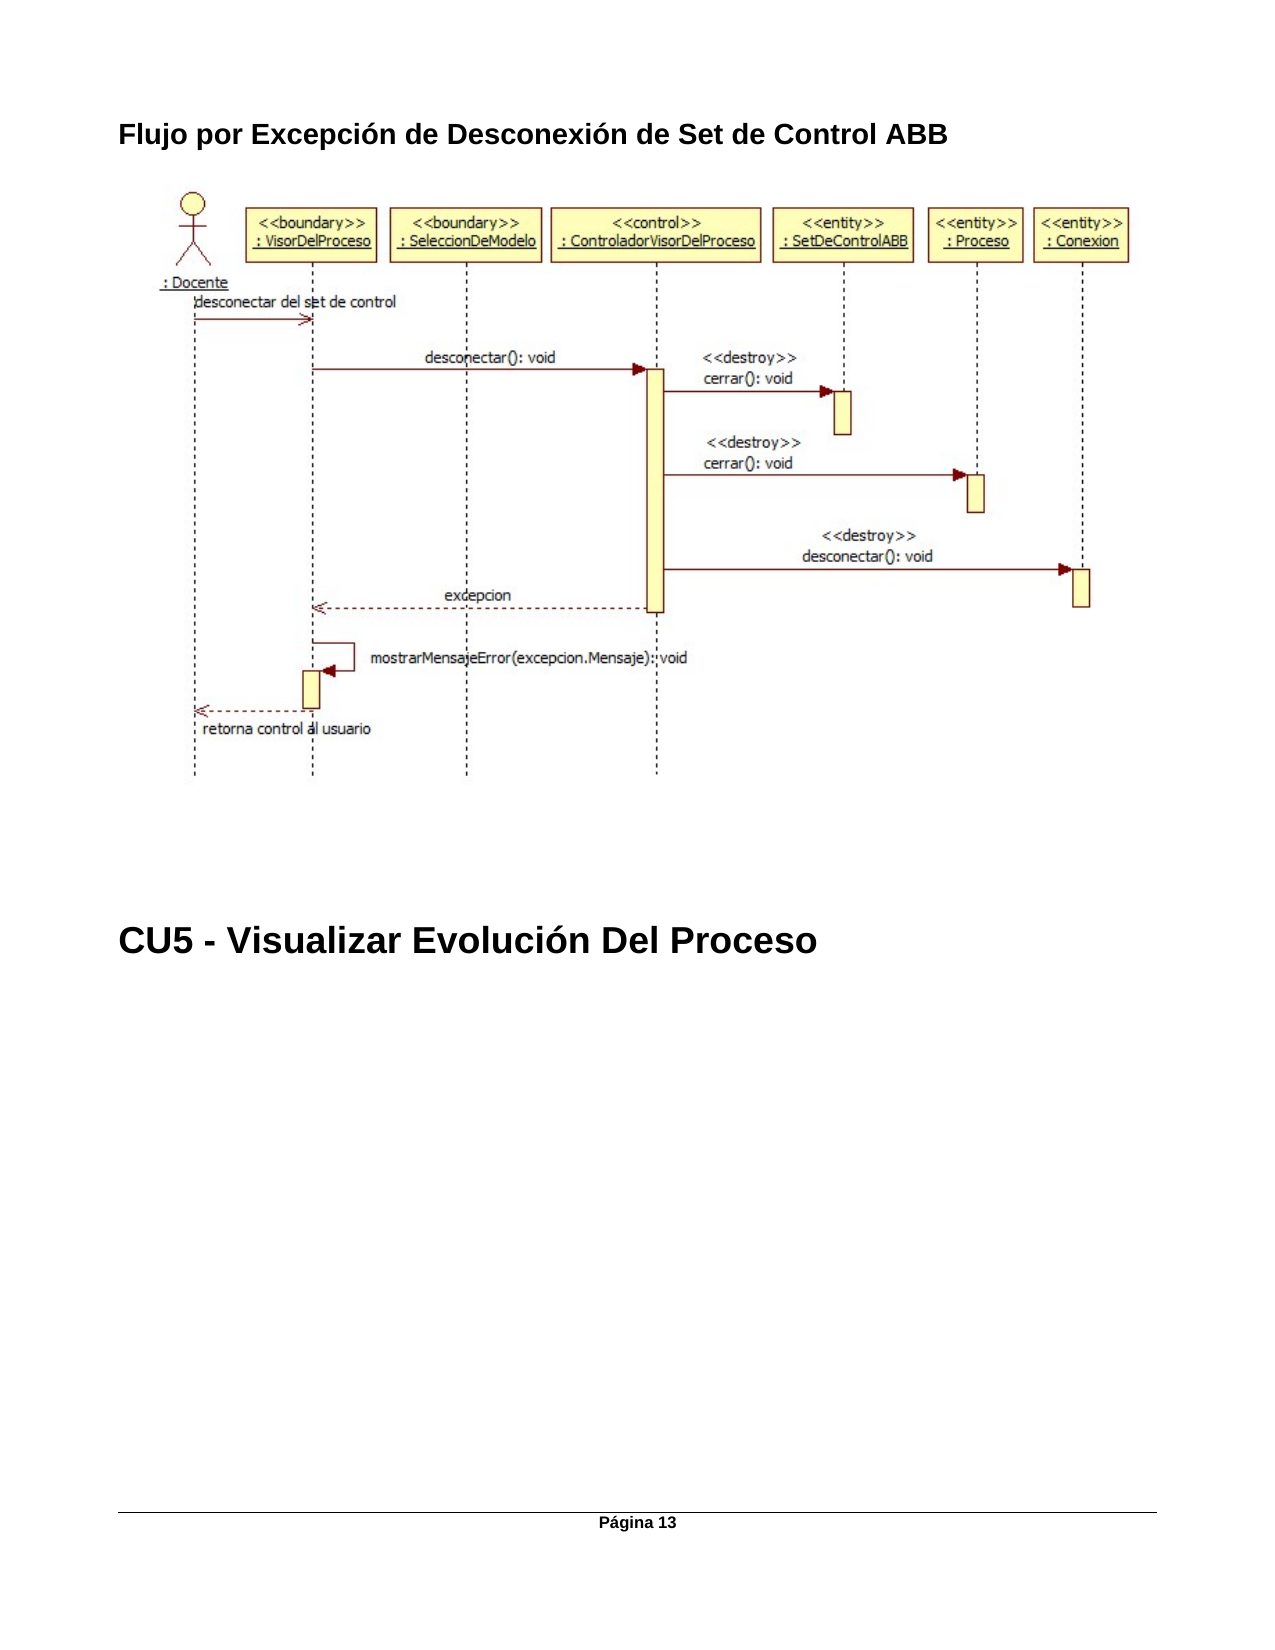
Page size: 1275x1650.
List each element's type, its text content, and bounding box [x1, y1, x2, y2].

subtitle CU5 - Visualizar Evolución Del Proceso [118, 920, 1157, 962]
subtitle Flujo por Excepción de Desconexión de Set de Control ABB [118, 118, 1157, 151]
picture [118, 163, 1157, 808]
